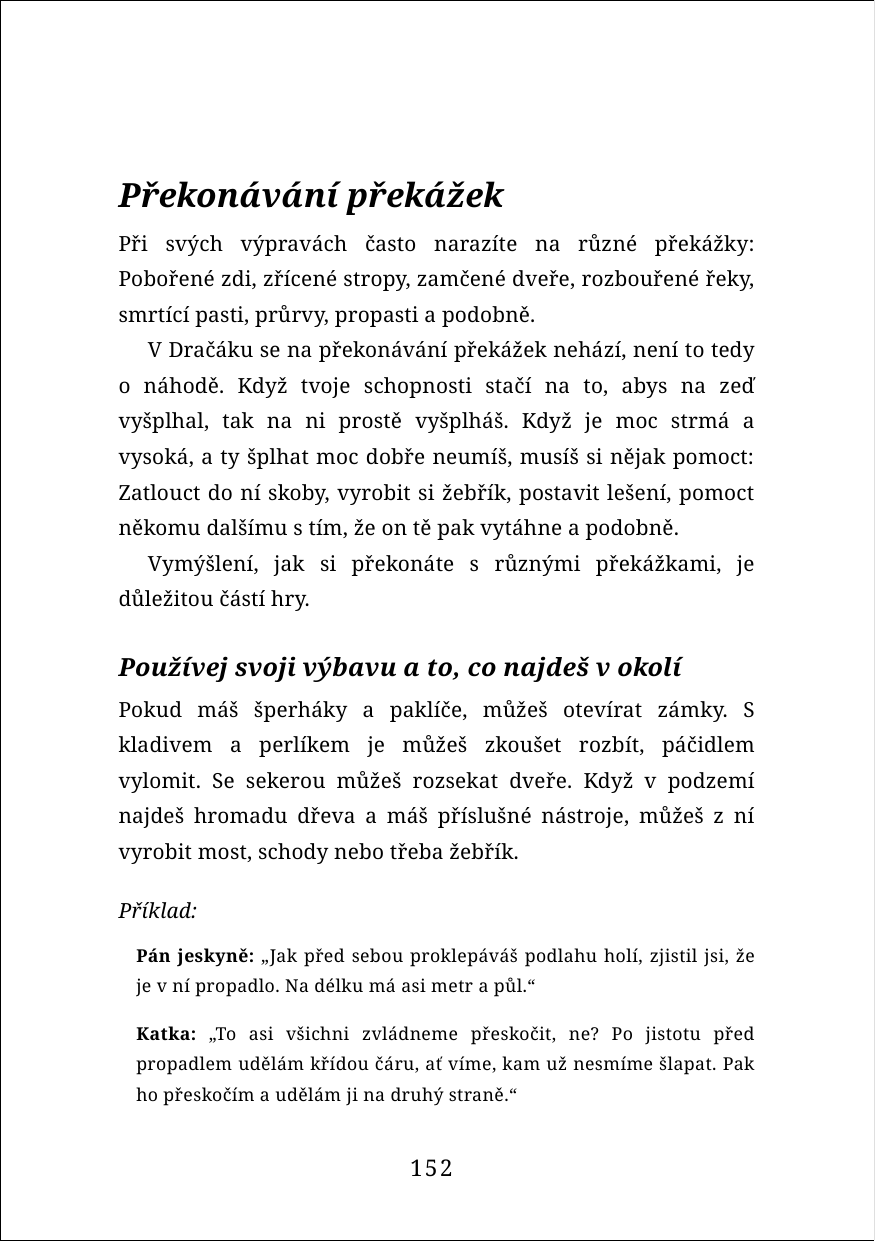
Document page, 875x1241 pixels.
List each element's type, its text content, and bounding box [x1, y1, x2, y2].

text Při svých výpravách často narazíte na různé překážky: Pobořené zdi, zřícené stropy, zamčené dveře, rozbouřené řeky, smrtící pasti, průrvy, propasti a podobně. V Dračáku se na překonávání překážek nehází, není to tedy o náhodě. Když tvoje schopnosti stačí na to, abys na zeď vyšplhal, tak na ni prostě vyšplháš. Když je moc strmá a vysoká, a ty šplhat moc dobře neumíš, musíš si nějak pomoct: Zatlouct do ní skoby, vyrobit si žebřík, postavit lešení, pomoct někomu dalšímu s tím, že on tě pak vytáhne a podobně. Vymýšlení, jak si překonáte s různými překážkami, je důležitou částí hry. [118, 229, 756, 613]
text Pán jeskyně: „Jak před sebou proklepáváš podlahu holí, zjistil jsi, že je v ní propadlo. Na délku má asi metr a půl.“ [136, 943, 756, 998]
text Katka: „To asi všichni zvládneme přeskočit, ne? Po jistotu před propadlem udělám křídou čáru, ať víme, kam už nesmíme šlapat. Pak ho přeskočím a udělám ji na druhý straně.“ [136, 1022, 756, 1106]
subtitle Používej svoji výbavu a to, co najdeš v okolí [118, 649, 756, 683]
text Příklad: [118, 896, 756, 925]
subtitle Překonávání překážek [118, 172, 756, 217]
text Pokud máš šperháky a paklíče, můžeš otevírat zámky. S kladivem a perlíkem je můžeš zkoušet rozbít, páčidlem vylomit. Se sekerou můžeš rozsekat dveře. Když v podzemí najdeš hromadu dřeva a máš příslušné nástroje, můžeš z ní vyrobit most, schody nebo třeba žebřík. [118, 695, 756, 866]
